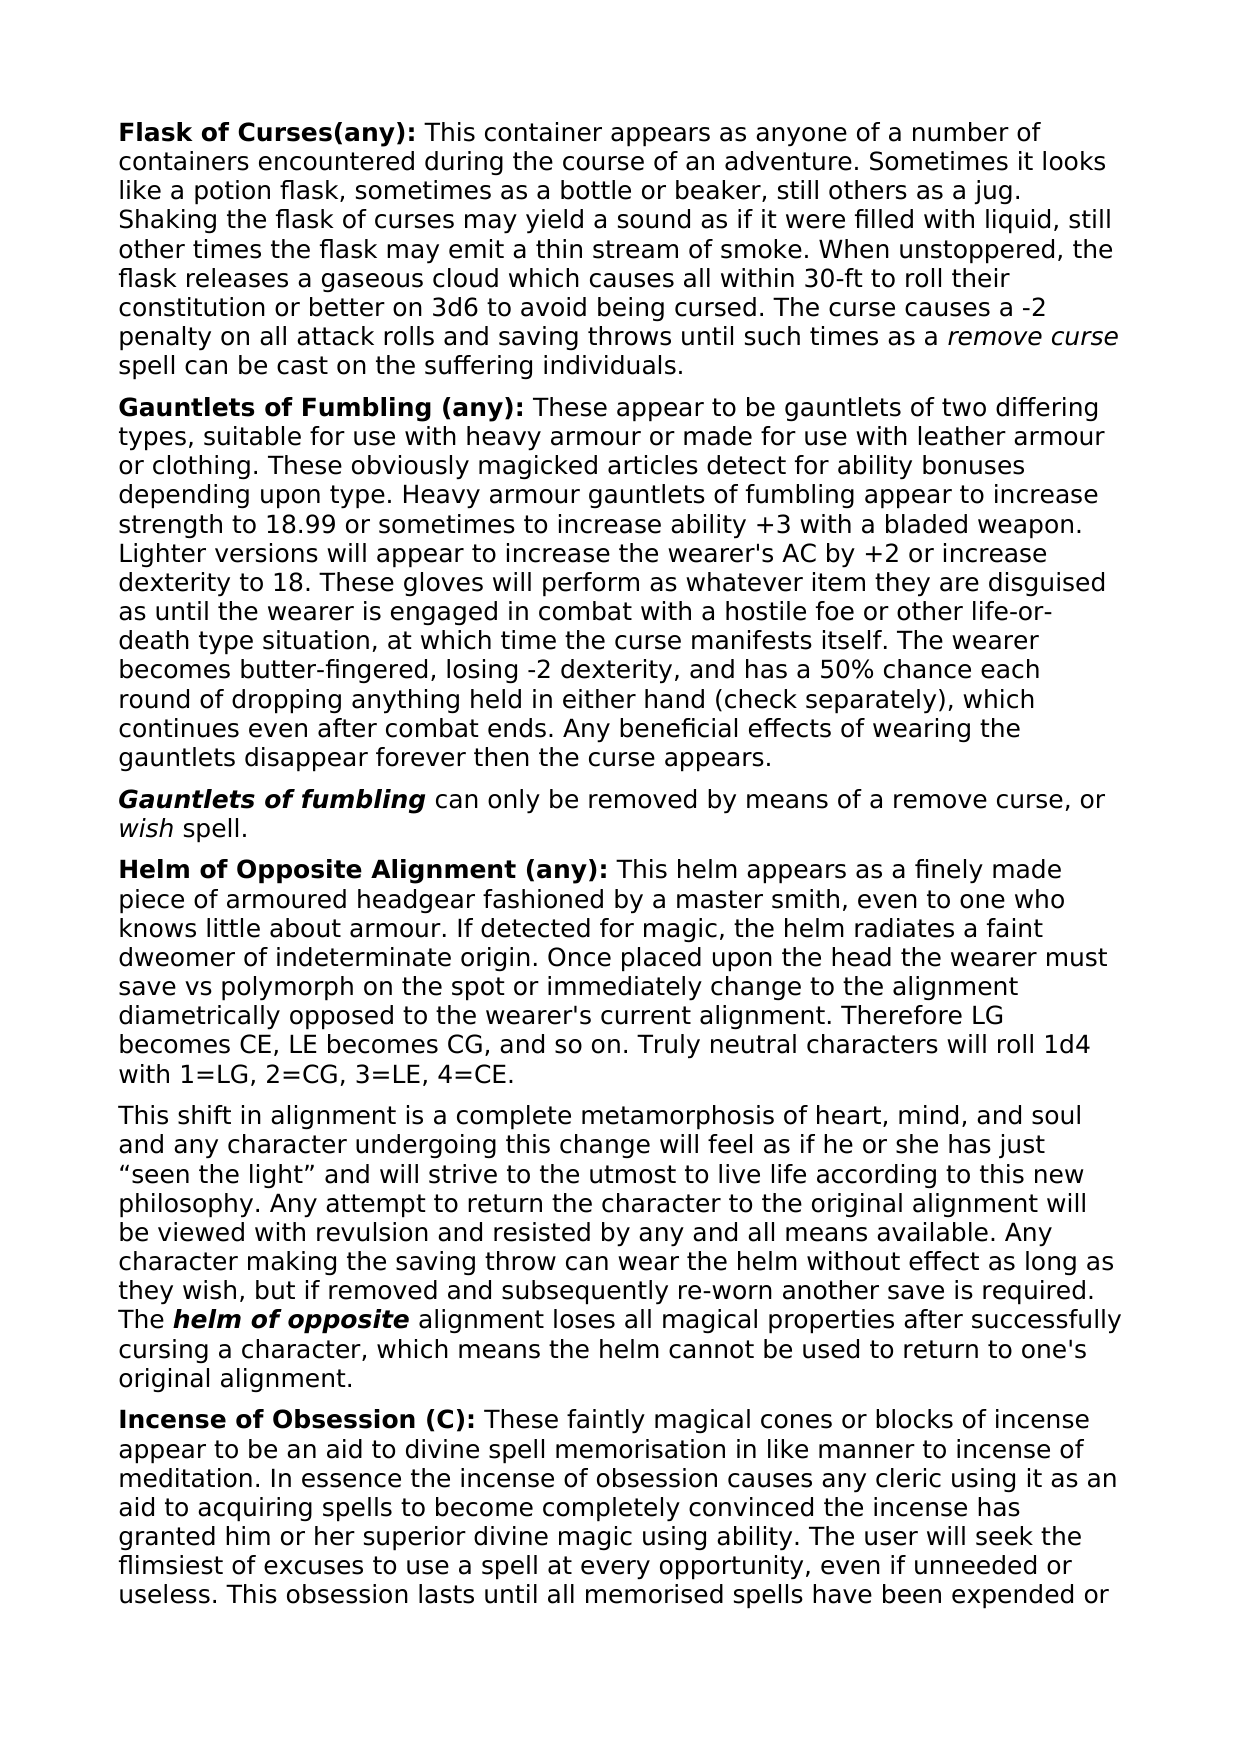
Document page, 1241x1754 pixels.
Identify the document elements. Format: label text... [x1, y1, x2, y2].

text This shift in alignment is a complete metamorphosis of heart, mind, and soul and any character undergoing this change will feel as if he or she has just “seen the light” and will strive to the utmost to live life according to this new philosophy. Any attempt to return the character to the original alignment will be viewed with revulsion and resisted by any and all means available. Any character making the saving throw can wear the helm without effect as long as they wish, but if removed and subsequently re-worn another save is required. The helm of opposite alignment loses all magical properties after successfully cursing a character, which means the helm cannot be used to return to one's original alignment. [118, 1101, 1122, 1393]
text Gauntlets of Fumbling (any): These appear to be gauntlets of two differing types, suitable for use with heavy armour or made for use with leather armour or clothing. These obviously magicked articles detect for ability bonuses depending upon type. Heavy armour gauntlets of fumbling appear to increase strength to 18.99 or sometimes to increase ability +3 with a bladed weapon. Lighter versions will appear to increase the wearer's AC by +2 or increase dexterity to 18. These gloves will perform as whatever item they are disguised as until the wearer is engaged in combat with a hostile foe or other life-or-death type situation, at which time the curse manifests itself. The wearer becomes butter-fingered, losing -2 dexterity, and has a 50% chance each round of dropping anything held in either hand (check separately), which continues even after combat ends. Any beneficial effects of wearing the gauntlets disappear forever then the curse appears. [118, 393, 1122, 772]
text Gauntlets of fumbling can only be removed by means of a remove curse, or wish spell. [118, 785, 1122, 843]
text Flask of Curses(any): This container appears as anyone of a number of containers encountered during the course of an adventure. Sometimes it looks like a potion flask, sometimes as a bottle or beaker, still others as a jug. Shaking the flask of curses may yield a sound as if it were filled with liquid, still other times the flask may emit a thin stream of smoke. When unstoppered, the flask releases a gaseous cloud which causes all within 30-ft to roll their constitution or better on 3d6 to avoid being cursed. The curse causes a -2 penalty on all attack rolls and saving throws until such times as a remove curse spell can be cast on the suffering individuals. [118, 118, 1122, 381]
text Incense of Obsession (C): These faintly magical cones or blocks of incense appear to be an aid to divine spell memorisation in like manner to incense of meditation. In essence the incense of obsession causes any cleric using it as an aid to acquiring spells to become completely convinced the incense has granted him or her superior divine magic using ability. The user will seek the flimsiest of excuses to use a spell at every opportunity, even if unneeded or useless. This obsession lasts until all memorised spells have been expended or [118, 1406, 1122, 1610]
text Helm of Opposite Alignment (any): This helm appears as a finely made piece of armoured headgear fashioned by a master smith, even to one who knows little about armour. If detected for magic, the helm radiates a faint dweomer of indeterminate origin. Once placed upon the head the wearer must save vs polymorph on the spot or immediately change to the alignment diametrically opposed to the wearer's current alignment. Therefore LG becomes CE, LE becomes CG, and so on. Truly neutral characters will roll 1d4 with 1=LG, 2=CG, 3=LE, 4=CE. [118, 856, 1122, 1089]
